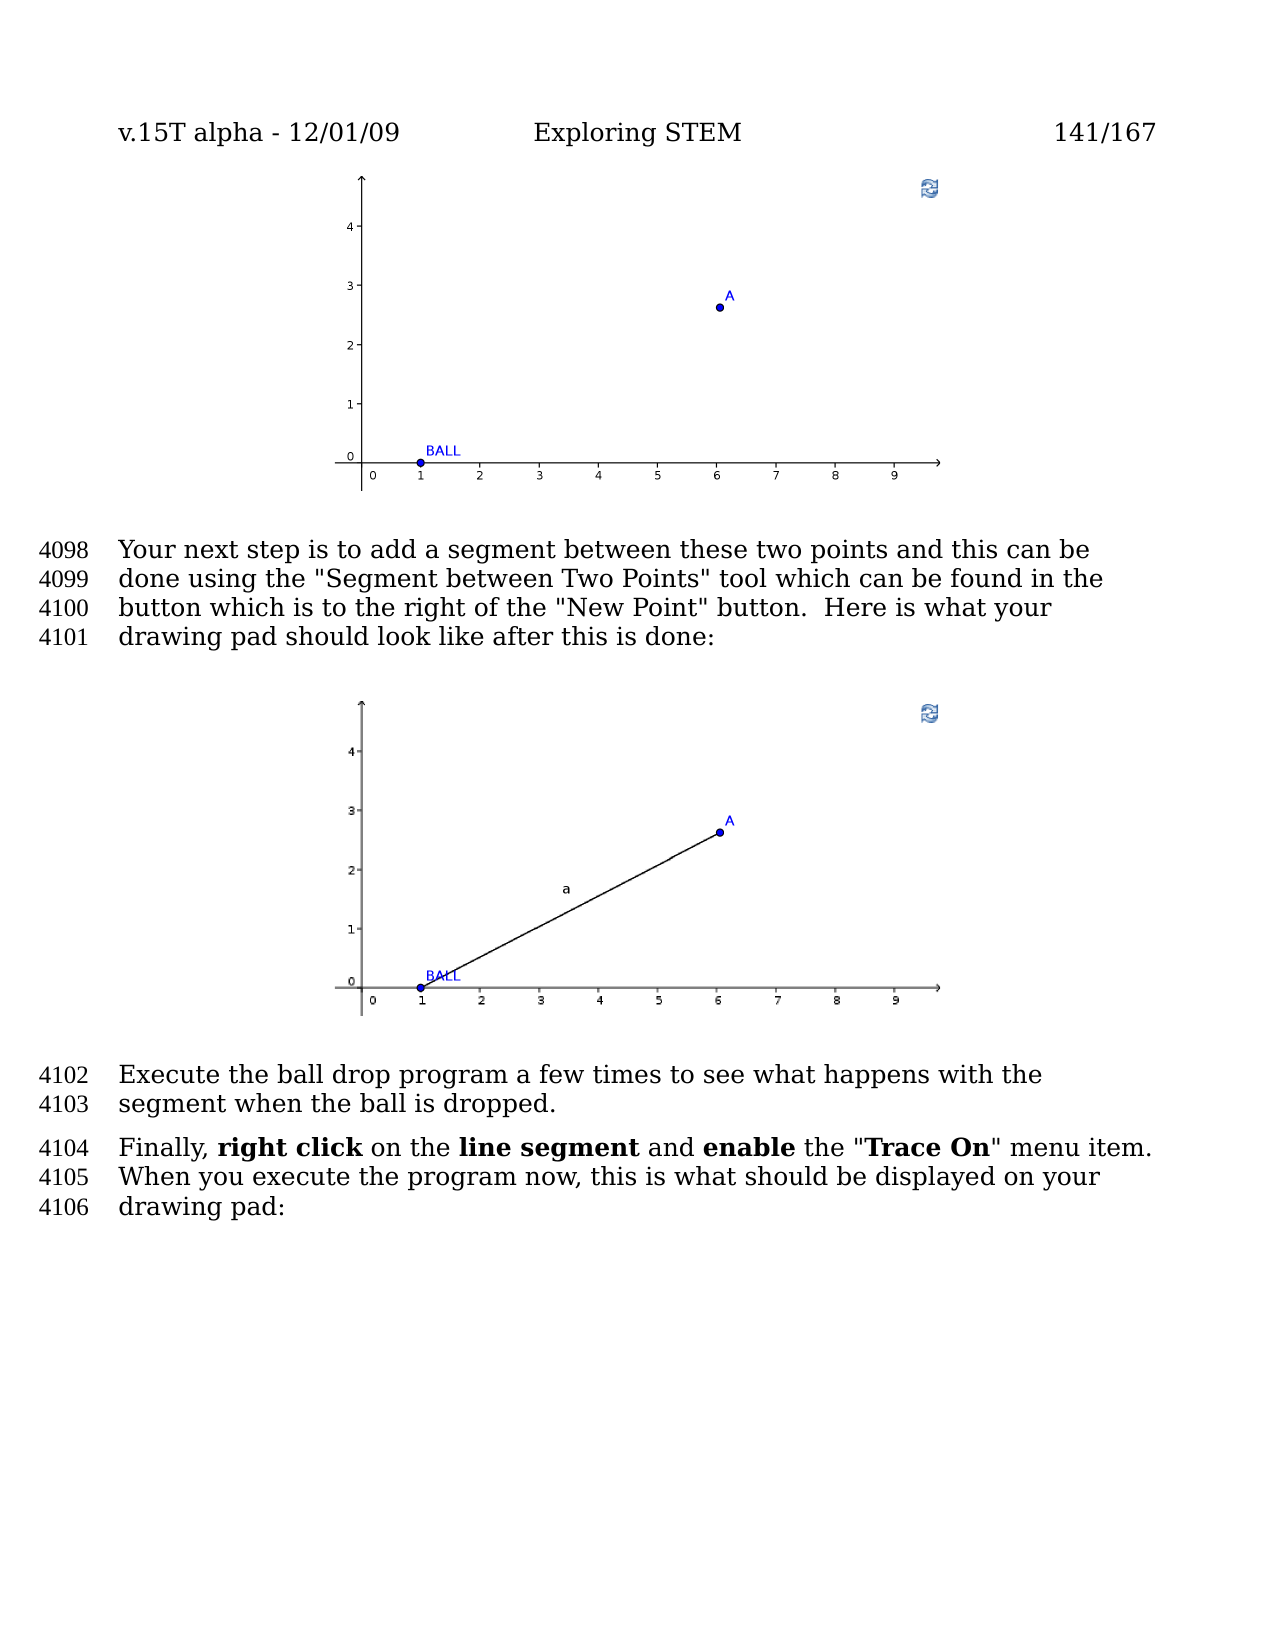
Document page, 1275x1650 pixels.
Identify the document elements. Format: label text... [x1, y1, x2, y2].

text Execute the ball drop program a few times to see what happens with the segment when the ball is dropped. [118, 1060, 1157, 1118]
picture [334, 176, 941, 491]
picture [334, 701, 941, 1016]
text Finally, right click on the line segment and enable the "Trace On" menu item. When you execute the program now, this is what should be displayed on your drawing pad: [118, 1133, 1157, 1221]
text Your next step is to add a segment between these two points and this can be done using the "Segment between Two Points" tool which can be found in the button which is to the right of the "New Point" button. Here is what your drawing pad should look like after this is done: [118, 535, 1157, 652]
